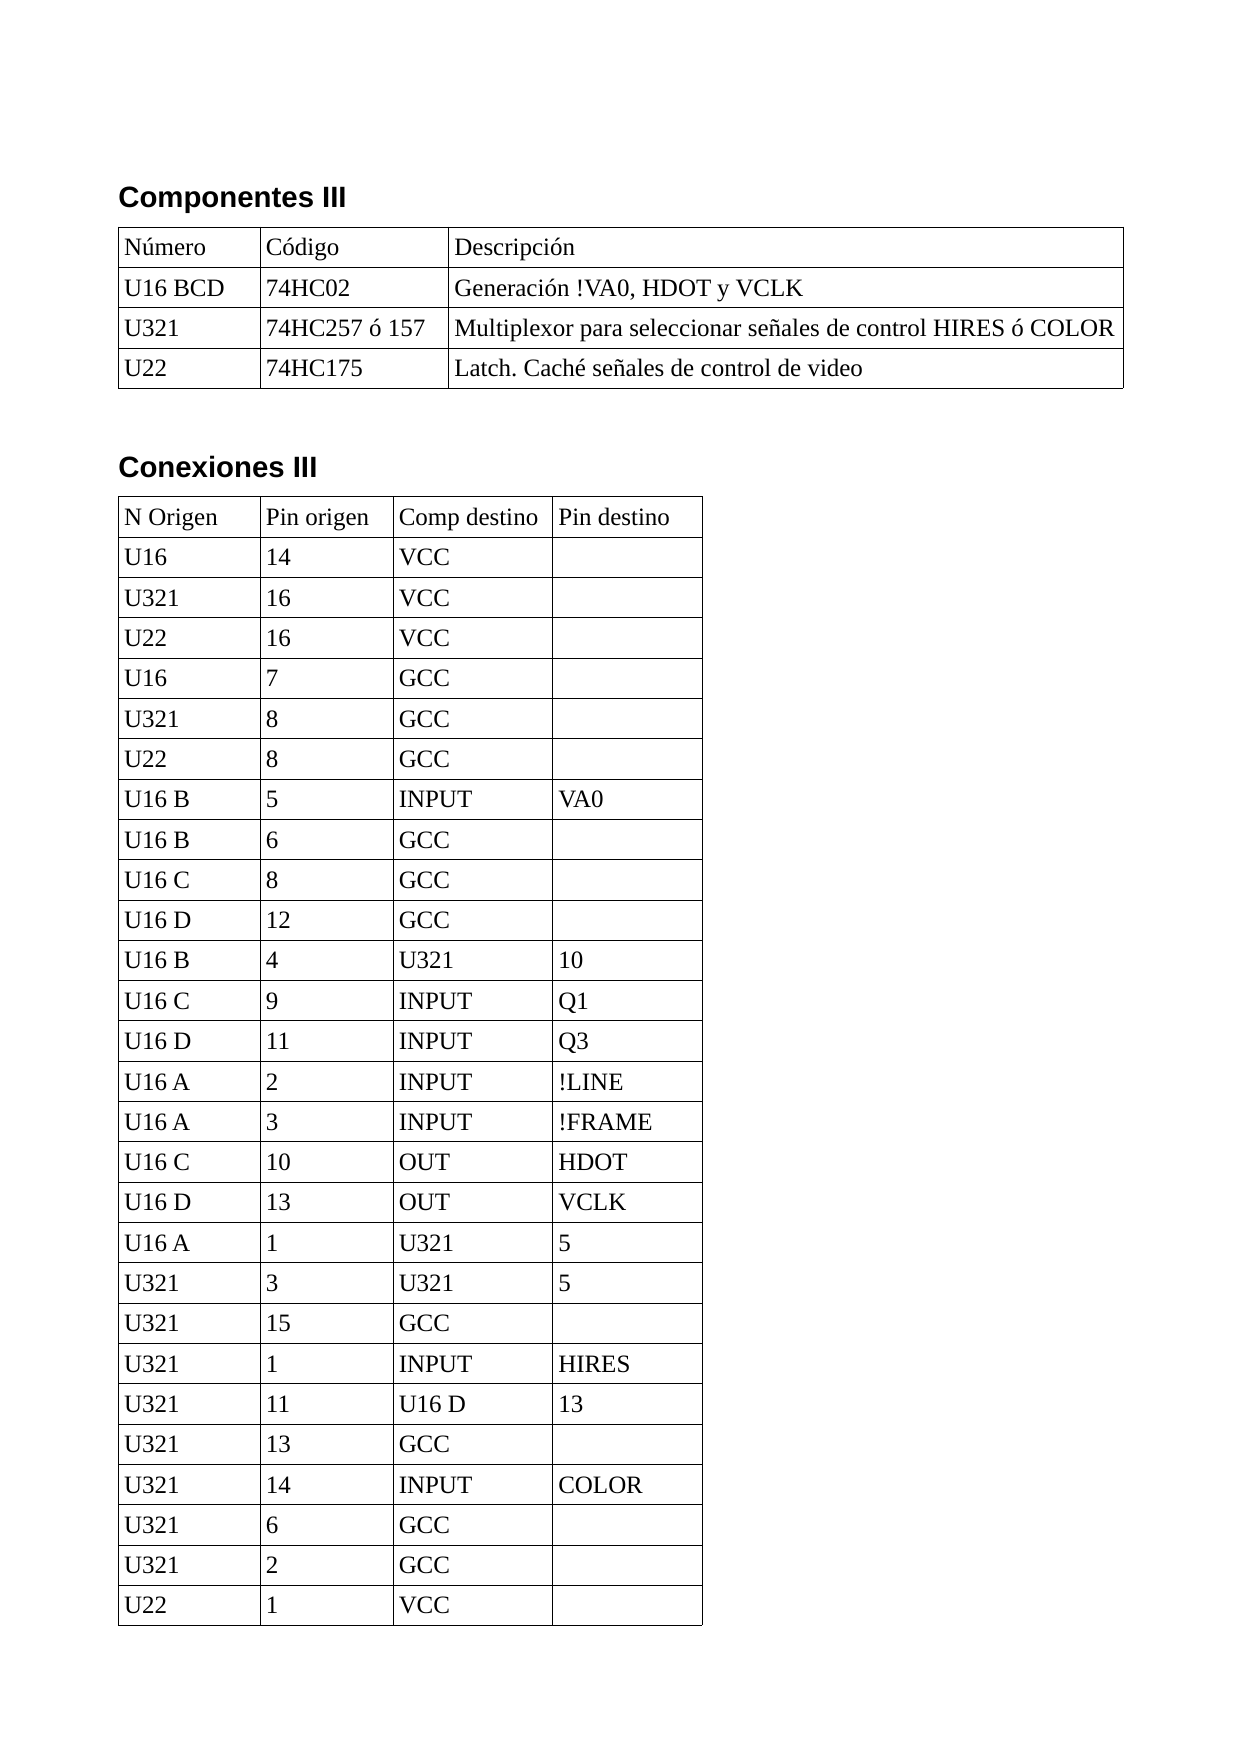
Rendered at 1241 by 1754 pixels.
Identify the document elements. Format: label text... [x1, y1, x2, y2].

table_cell 1 [261, 1223, 393, 1262]
table_cell 74HC257 ó 157 [261, 308, 448, 347]
table_cell U16 C [119, 981, 260, 1020]
table_header N Origen [119, 497, 260, 537]
table_cell INPUT [394, 1465, 552, 1504]
subtitle Componentes III [118, 180, 1122, 214]
table_cell GCC [394, 901, 552, 940]
table_cell 5 [261, 780, 393, 819]
table_cell U16 A [119, 1223, 260, 1262]
table_cell 4 [261, 941, 393, 980]
table_cell 2 [261, 1546, 393, 1585]
table_cell 11 [261, 1021, 393, 1061]
table_cell U16 C [119, 860, 260, 899]
table_cell U16 D [119, 1183, 260, 1222]
table_cell GCC [394, 739, 552, 778]
table_cell 16 [261, 618, 393, 658]
table_cell [553, 1304, 702, 1343]
table_cell [553, 1505, 702, 1544]
table_cell U321 [119, 1263, 260, 1303]
table_cell 10 [261, 1142, 393, 1182]
table_cell U16 B [119, 941, 260, 980]
table_cell 9 [261, 981, 393, 1020]
table_cell [553, 739, 702, 778]
subtitle Conexiones III [118, 450, 1122, 484]
table_cell 74HC175 [261, 349, 448, 388]
table_cell 5 [553, 1263, 702, 1303]
table_cell U321 [119, 699, 260, 738]
table_cell 13 [261, 1183, 393, 1222]
table_cell VCC [394, 578, 552, 617]
table_cell 5 [553, 1223, 702, 1262]
table_cell 12 [261, 901, 393, 940]
table_cell 15 [261, 1304, 393, 1343]
table_cell [553, 1546, 702, 1585]
table_cell U22 [119, 349, 260, 388]
table_cell [553, 1425, 702, 1464]
table_cell U321 [119, 308, 260, 347]
table_cell Q1 [553, 981, 702, 1020]
table_cell GCC [394, 1425, 552, 1464]
table_cell 1 [261, 1344, 393, 1383]
table_cell U16 A [119, 1102, 260, 1141]
table_cell 3 [261, 1102, 393, 1141]
table_cell [553, 659, 702, 698]
table_cell GCC [394, 1304, 552, 1343]
table_cell VCC [394, 618, 552, 658]
table_cell INPUT [394, 1062, 552, 1101]
table_header Comp destino [394, 497, 552, 537]
table_cell GCC [394, 699, 552, 738]
table_cell !LINE [553, 1062, 702, 1101]
table_cell U16 [119, 538, 260, 577]
table_cell !FRAME [553, 1102, 702, 1141]
table_cell 1 [261, 1586, 393, 1625]
table_cell U16 B [119, 820, 260, 859]
table_cell 3 [261, 1263, 393, 1303]
table_cell Multiplexor para seleccionar señales de control HIRES ó COLOR [449, 308, 1123, 347]
table_cell 74HC02 [261, 268, 448, 307]
table_cell GCC [394, 860, 552, 899]
table_header Número [119, 228, 260, 267]
table_cell 6 [261, 820, 393, 859]
table_cell 7 [261, 659, 393, 698]
table_cell VA0 [553, 780, 702, 819]
table_cell [553, 618, 702, 658]
table_cell VCC [394, 1586, 552, 1625]
table_cell VCLK [553, 1183, 702, 1222]
table_cell GCC [394, 1505, 552, 1544]
table_cell HDOT [553, 1142, 702, 1182]
table_header Pin destino [553, 497, 702, 537]
table_cell U16 [119, 659, 260, 698]
table_cell GCC [394, 659, 552, 698]
table_cell GCC [394, 820, 552, 859]
table_cell INPUT [394, 780, 552, 819]
table_cell U22 [119, 739, 260, 778]
table_cell U16 C [119, 1142, 260, 1182]
table_cell COLOR [553, 1465, 702, 1504]
table_cell U321 [119, 1465, 260, 1504]
table_cell [553, 538, 702, 577]
table_cell 16 [261, 578, 393, 617]
table_cell GCC [394, 1546, 552, 1585]
table_cell Generación !VA0, HDOT y VCLK [449, 268, 1123, 307]
table_cell 11 [261, 1384, 393, 1423]
table_cell U321 [119, 1425, 260, 1464]
table_cell U321 [394, 1223, 552, 1262]
table_cell [553, 820, 702, 859]
table_cell 10 [553, 941, 702, 980]
table_cell OUT [394, 1183, 552, 1222]
table_cell [553, 901, 702, 940]
table_cell INPUT [394, 1102, 552, 1141]
table_cell Latch. Caché señales de control de video [449, 349, 1123, 388]
table_cell 8 [261, 739, 393, 778]
table_cell U16 A [119, 1062, 260, 1101]
table_cell 2 [261, 1062, 393, 1101]
table_cell U321 [394, 1263, 552, 1303]
table_cell U22 [119, 1586, 260, 1625]
table_cell U321 [119, 1344, 260, 1383]
table_cell U321 [119, 1384, 260, 1423]
table_cell U16 D [394, 1384, 552, 1423]
table_header Pin origen [261, 497, 393, 537]
table_cell 14 [261, 1465, 393, 1504]
table_cell U22 [119, 618, 260, 658]
table_cell U321 [394, 941, 552, 980]
table_cell INPUT [394, 981, 552, 1020]
table_cell 13 [261, 1425, 393, 1464]
table_cell INPUT [394, 1344, 552, 1383]
table_cell U16 BCD [119, 268, 260, 307]
table_cell [553, 1586, 702, 1625]
table_cell Q3 [553, 1021, 702, 1061]
table_cell U321 [119, 1304, 260, 1343]
table_cell [553, 860, 702, 899]
table_cell U321 [119, 578, 260, 617]
table_cell U321 [119, 1546, 260, 1585]
table_cell VCC [394, 538, 552, 577]
table_header Código [261, 228, 448, 267]
table_cell INPUT [394, 1021, 552, 1061]
table_cell HIRES [553, 1344, 702, 1383]
table_cell 6 [261, 1505, 393, 1544]
table_cell 13 [553, 1384, 702, 1423]
table_cell [553, 699, 702, 738]
table_cell U16 B [119, 780, 260, 819]
table_cell OUT [394, 1142, 552, 1182]
table_cell 8 [261, 860, 393, 899]
table_cell 14 [261, 538, 393, 577]
table_header Descripción [449, 228, 1123, 267]
table_cell U16 D [119, 901, 260, 940]
table_cell 8 [261, 699, 393, 738]
table_cell U16 D [119, 1021, 260, 1061]
table_cell U321 [119, 1505, 260, 1544]
table_cell [553, 578, 702, 617]
